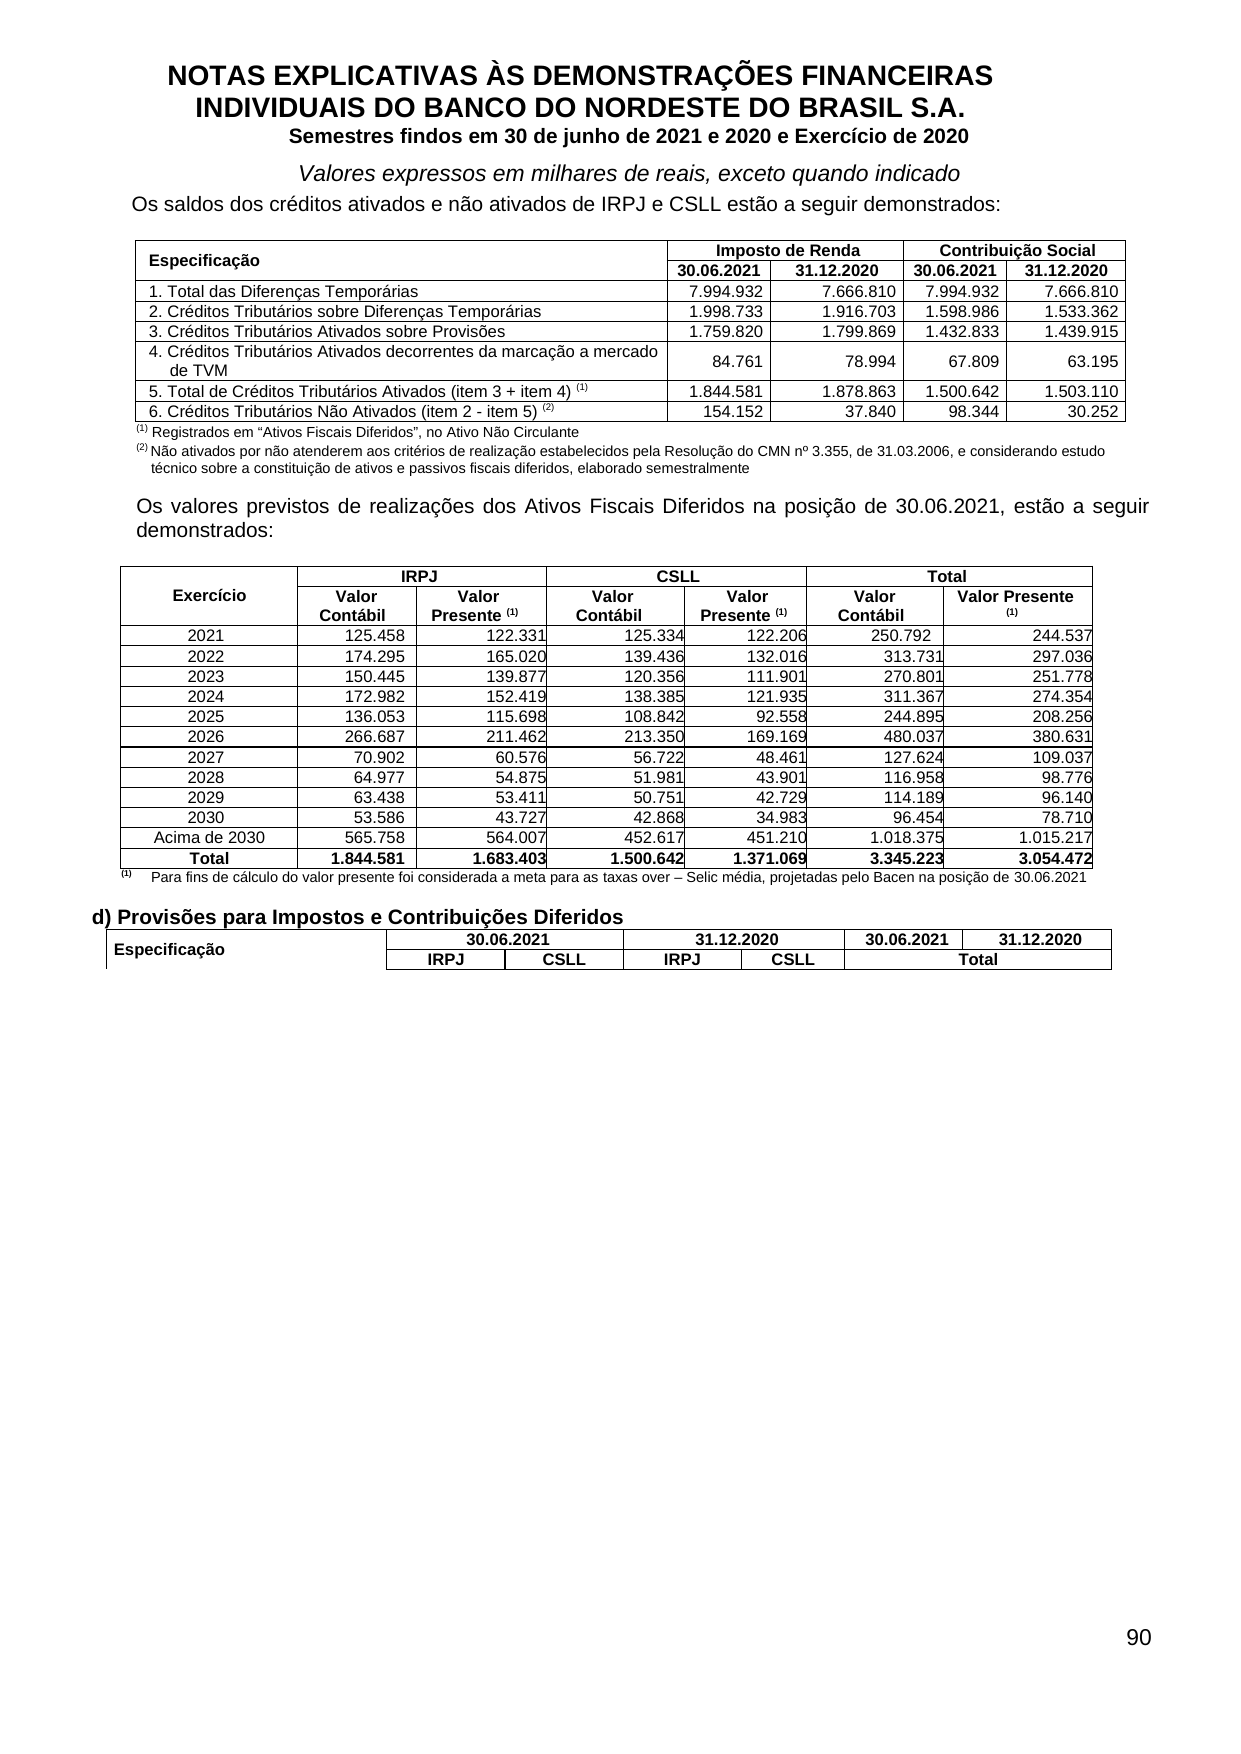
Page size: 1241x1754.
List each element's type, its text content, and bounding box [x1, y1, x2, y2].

table_cell Valor Contábil [547, 587, 684, 625]
table_cell 3. Créditos Tributários Ativados sobre Provisões [136, 322, 667, 341]
table_cell 64.977 [298, 768, 416, 787]
table_cell 138.385 [547, 687, 684, 706]
table_cell 1. Total das Diferenças Temporárias [136, 281, 667, 301]
table_cell Total [121, 849, 297, 868]
table_header CSLL [547, 567, 806, 586]
table_cell 1.598.986 [904, 302, 1006, 321]
table_cell 154.152 [668, 402, 770, 421]
table_cell IRPJ [624, 950, 741, 969]
table_cell 2024 [121, 687, 297, 706]
table_cell 152.419 [417, 687, 546, 706]
table_cell 6. Créditos Tributários Não Ativados (item 2 - item 5) (2) [136, 402, 667, 421]
table_cell 452.617 [547, 828, 684, 847]
table_cell 311.367 [807, 687, 943, 706]
table_cell 1.799.869 [771, 322, 903, 341]
table_cell 244.537 [944, 626, 1092, 645]
table_cell 270.801 [807, 667, 943, 686]
table_cell 31.12.2020 [771, 261, 903, 280]
table_cell 266.687 [298, 727, 416, 746]
table_cell 2023 [121, 667, 297, 686]
table_cell 121.935 [685, 687, 806, 706]
table_cell CSLL [742, 950, 844, 969]
table_cell 34.983 [685, 808, 806, 827]
table_cell 53.411 [417, 788, 546, 807]
table_cell 136.053 [298, 707, 416, 726]
table_header Especificação [107, 930, 386, 969]
text (2) Não ativados por não atenderem aos critérios de realização estabelecidos pela Resolução do CMN nº 3.355, de 31.03.2006, e considerando estudo técnico sobre a constituição de ativos e passivos fiscais diferidos, elaborado semestralmente [136, 441, 1152, 477]
table_cell 150.445 [298, 667, 416, 686]
table_cell 1.916.703 [771, 302, 903, 321]
table_cell IRPJ [387, 950, 504, 969]
table_cell 2028 [121, 768, 297, 787]
table_cell 1.015.217 [944, 828, 1092, 847]
table_cell 7.994.932 [904, 281, 1006, 301]
table_cell 70.902 [298, 748, 416, 767]
table_cell 1.759.820 [668, 322, 770, 341]
table_header Contribuição Social [904, 241, 1125, 260]
table_header IRPJ [298, 567, 546, 586]
table_cell 122.206 [685, 626, 806, 645]
table_cell 7.666.810 [771, 281, 903, 301]
subtitle d) Provisões para Impostos e Contribuições Diferidos [92, 904, 1152, 928]
table_cell 564.007 [417, 828, 546, 847]
table_cell 3.054.472 [944, 849, 1092, 868]
table_cell CSLL [506, 950, 623, 969]
table_cell 31.12.2020 [1007, 261, 1125, 280]
table_cell 2029 [121, 788, 297, 807]
table_cell 174.295 [298, 646, 416, 666]
table_cell 125.458 [298, 626, 416, 645]
table_cell 48.461 [685, 748, 806, 767]
table_cell 30.06.2021 [904, 261, 1006, 280]
table_cell 96.140 [944, 788, 1092, 807]
table_cell 7.994.932 [668, 281, 770, 301]
table_header 31.12.2020 [963, 930, 1111, 949]
table_cell Valor Contábil [298, 587, 416, 625]
table_cell 125.334 [547, 626, 684, 645]
table_cell 1.503.110 [1007, 381, 1125, 401]
table_cell Valor Contábil [807, 587, 943, 625]
table_cell Total [845, 950, 1111, 969]
table_cell 2021 [121, 626, 297, 645]
table_cell 1.500.642 [904, 381, 1006, 401]
table_header Imposto de Renda [668, 241, 903, 260]
table_cell 115.698 [417, 707, 546, 726]
table_cell 250.792 [807, 626, 943, 645]
text (1) Registrados em “Ativos Fiscais Diferidos”, no Ativo Não Circulante [121, 422, 1152, 441]
table_cell 92.558 [685, 707, 806, 726]
table_cell 1.432.833 [904, 322, 1006, 341]
table_cell 1.500.642 [547, 849, 684, 868]
table_cell 122.331 [417, 626, 546, 645]
table_cell 297.036 [944, 646, 1092, 666]
table_header 31.12.2020 [624, 930, 844, 949]
table_cell 165.020 [417, 646, 546, 666]
table_cell 109.037 [944, 748, 1092, 767]
table_cell 208.256 [944, 707, 1092, 726]
table_cell 56.722 [547, 748, 684, 767]
table_cell 53.586 [298, 808, 416, 827]
table_cell 78.710 [944, 808, 1092, 827]
table_header Total [807, 567, 1092, 586]
table_cell 120.356 [547, 667, 684, 686]
table_cell Valor Presente (1) [944, 587, 1092, 625]
table_cell 2027 [121, 748, 297, 767]
list Para fins de cálculo do valor presente foi considerada a meta para as taxas over – Selic média, projetadas pelo Bacen na posição de 30.06.2021 [121, 869, 1240, 885]
table_cell 63.195 [1007, 342, 1125, 380]
table_cell 2026 [121, 727, 297, 746]
table_cell 3.345.223 [807, 849, 943, 868]
table_cell 5. Total de Créditos Tributários Ativados (item 3 + item 4) (1) [136, 381, 667, 401]
table_cell 251.778 [944, 667, 1092, 686]
table_cell 30.252 [1007, 402, 1125, 421]
table_cell 1.371.069 [685, 849, 806, 868]
table_cell 4. Créditos Tributários Ativados decorrentes da marcação a mercado de TVM [136, 342, 667, 380]
table_cell 43.727 [417, 808, 546, 827]
table_cell 211.462 [417, 727, 546, 746]
table_cell 213.350 [547, 727, 684, 746]
table_cell 50.751 [547, 788, 684, 807]
table_header Exercício [121, 567, 297, 625]
table_cell 2030 [121, 808, 297, 827]
table_cell 1.018.375 [807, 828, 943, 847]
table_cell 98.776 [944, 768, 1092, 787]
table_cell 42.868 [547, 808, 684, 827]
text Os saldos dos créditos ativados e não ativados de IRPJ e CSLL estão a seguir demonstrados: [131, 192, 1152, 216]
table_cell 2. Créditos Tributários sobre Diferenças Temporárias [136, 302, 667, 321]
table_cell 42.729 [685, 788, 806, 807]
table_cell 7.666.810 [1007, 281, 1125, 301]
table_cell 114.189 [807, 788, 943, 807]
table_cell 139.877 [417, 667, 546, 686]
table_cell 111.901 [685, 667, 806, 686]
table_cell 127.624 [807, 748, 943, 767]
table_cell 2022 [121, 646, 297, 666]
table_cell 1.439.915 [1007, 322, 1125, 341]
table_cell 63.438 [298, 788, 416, 807]
table_header 30.06.2021 [845, 930, 962, 949]
table_cell 565.758 [298, 828, 416, 847]
table_header 30.06.2021 [387, 930, 623, 949]
table_cell 1.844.581 [298, 849, 416, 868]
table_cell Valor Presente (1) [417, 587, 546, 625]
table_cell 60.576 [417, 748, 546, 767]
table_cell 451.210 [685, 828, 806, 847]
table_cell 116.958 [807, 768, 943, 787]
table_cell 1.878.863 [771, 381, 903, 401]
table_cell 274.354 [944, 687, 1092, 706]
table_cell 43.901 [685, 768, 806, 787]
table_cell 380.631 [944, 727, 1092, 746]
table_cell 78.994 [771, 342, 903, 380]
table_cell 30.06.2021 [668, 261, 770, 280]
table_cell 244.895 [807, 707, 943, 726]
table_cell 98.344 [904, 402, 1006, 421]
table_cell 1.533.362 [1007, 302, 1125, 321]
table_cell 51.981 [547, 768, 684, 787]
text Os valores previstos de realizações dos Ativos Fiscais Diferidos na posição de 30.06.2021, estão a seguir demonstrados: [136, 494, 1152, 542]
table_cell 313.731 [807, 646, 943, 666]
table_cell 108.842 [547, 707, 684, 726]
table_cell 84.761 [668, 342, 770, 380]
table_cell 2025 [121, 707, 297, 726]
table_cell 132.016 [685, 646, 806, 666]
table_cell 172.982 [298, 687, 416, 706]
table_cell 96.454 [807, 808, 943, 827]
table_cell 169.169 [685, 727, 806, 746]
table_cell Acima de 2030 [121, 828, 297, 847]
table_cell 1.683.403 [417, 849, 546, 868]
table_cell 54.875 [417, 768, 546, 787]
table_cell 37.840 [771, 402, 903, 421]
table_cell 1.998.733 [668, 302, 770, 321]
table_cell 67.809 [904, 342, 1006, 380]
table_cell Valor Presente (1) [685, 587, 806, 625]
table_cell 1.844.581 [668, 381, 770, 401]
table_cell 139.436 [547, 646, 684, 666]
table_header Especificação [136, 241, 667, 280]
table_cell 480.037 [807, 727, 943, 746]
